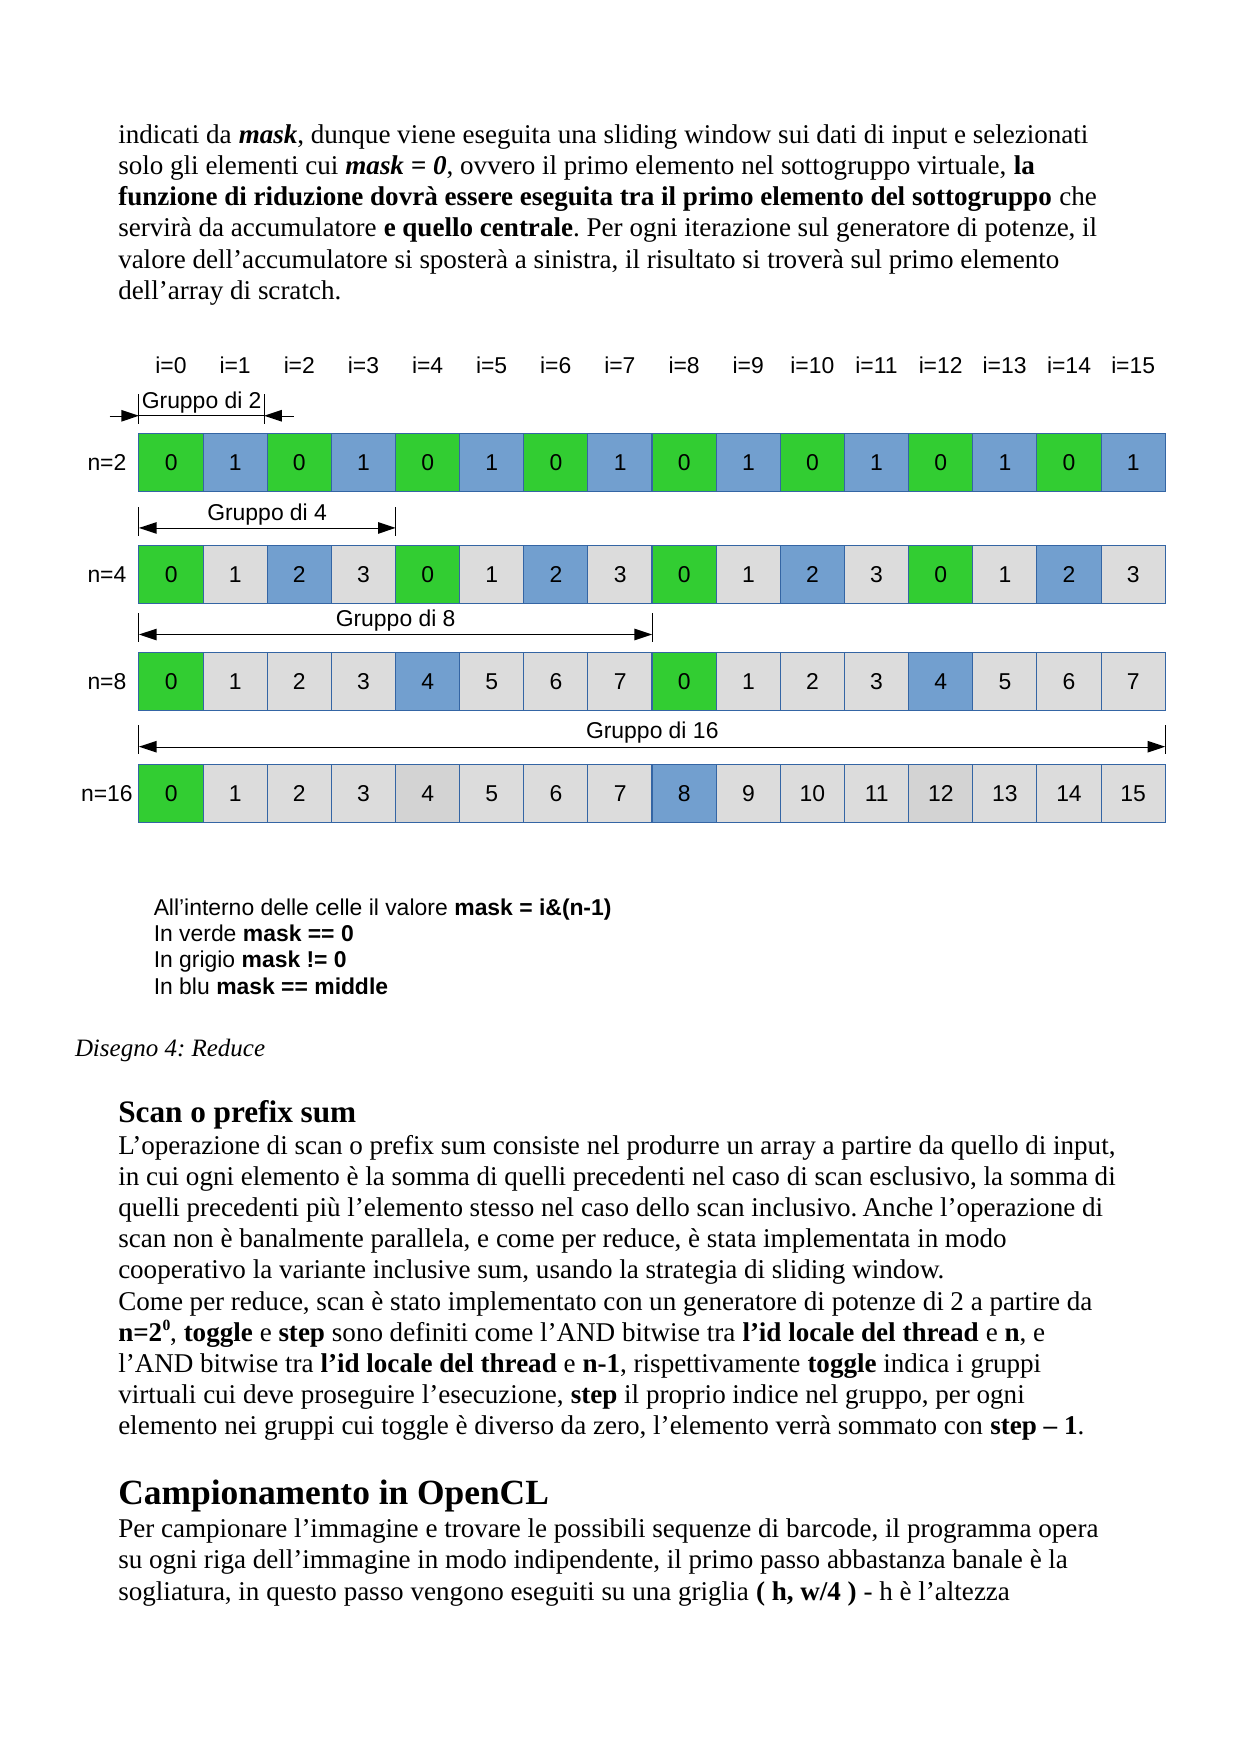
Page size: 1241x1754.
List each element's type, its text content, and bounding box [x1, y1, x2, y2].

text indicati da mask, dunque viene eseguita una sliding window sui dati di input e selezionati solo gli elementi cui mask = 0, ovvero il primo elemento nel sottogruppo virtuale, la funzione di riduzione dovrà essere eseguita tra il primo elemento del sottogruppo che servirà da accumulatore e quello centrale. Per ogni iterazione sul generatore di potenze, il valore dell’accumulatore si sposterà a sinistra, il risultato si troverà sul primo elemento dell’array di scratch. [118, 118, 1122, 305]
text Per campionare l’immagine e trovare le possibili sequenze di barcode, il programma opera su ogni riga dell’immagine in modo indipendente, il primo passo abbastanza banale è la sogliatura, in questo passo vengono eseguiti su una griglia ( h, w/4 ) - h è l’altezza [118, 1512, 1122, 1606]
text L’operazione di scan o prefix sum consiste nel produrre un array a partire da quello di input, in cui ogni elemento è la somma di quelli precedenti nel caso di scan esclusivo, la somma di quelli precedenti più l’elemento stesso nel caso dello scan inclusivo. Anche l’operazione di scan non è banalmente parallela, e come per reduce, è stata implementata in modo cooperativo la variante inclusive sum, usando la strategia di sliding window. [118, 1129, 1122, 1284]
text Scan o prefix sum [118, 1093, 1122, 1129]
text Disegno 4: Reduce [75, 349, 1165, 1062]
text Campionamento in OpenCL [118, 1471, 1122, 1512]
text Come per reduce, scan è stato implementato con un generatore di potenze di 2 a partire da n=20, toggle e step sono definiti come l’AND bitwise tra l’id locale del thread e n, e l’AND bitwise tra l’id locale del thread e n-1, rispettivamente toggle indica i gruppi virtuali cui deve proseguire l’esecuzione, step il proprio indice nel gruppo, per ogni elemento nei gruppi cui toggle è diverso da zero, l’elemento verrà sommato con step – 1. [118, 1284, 1122, 1440]
